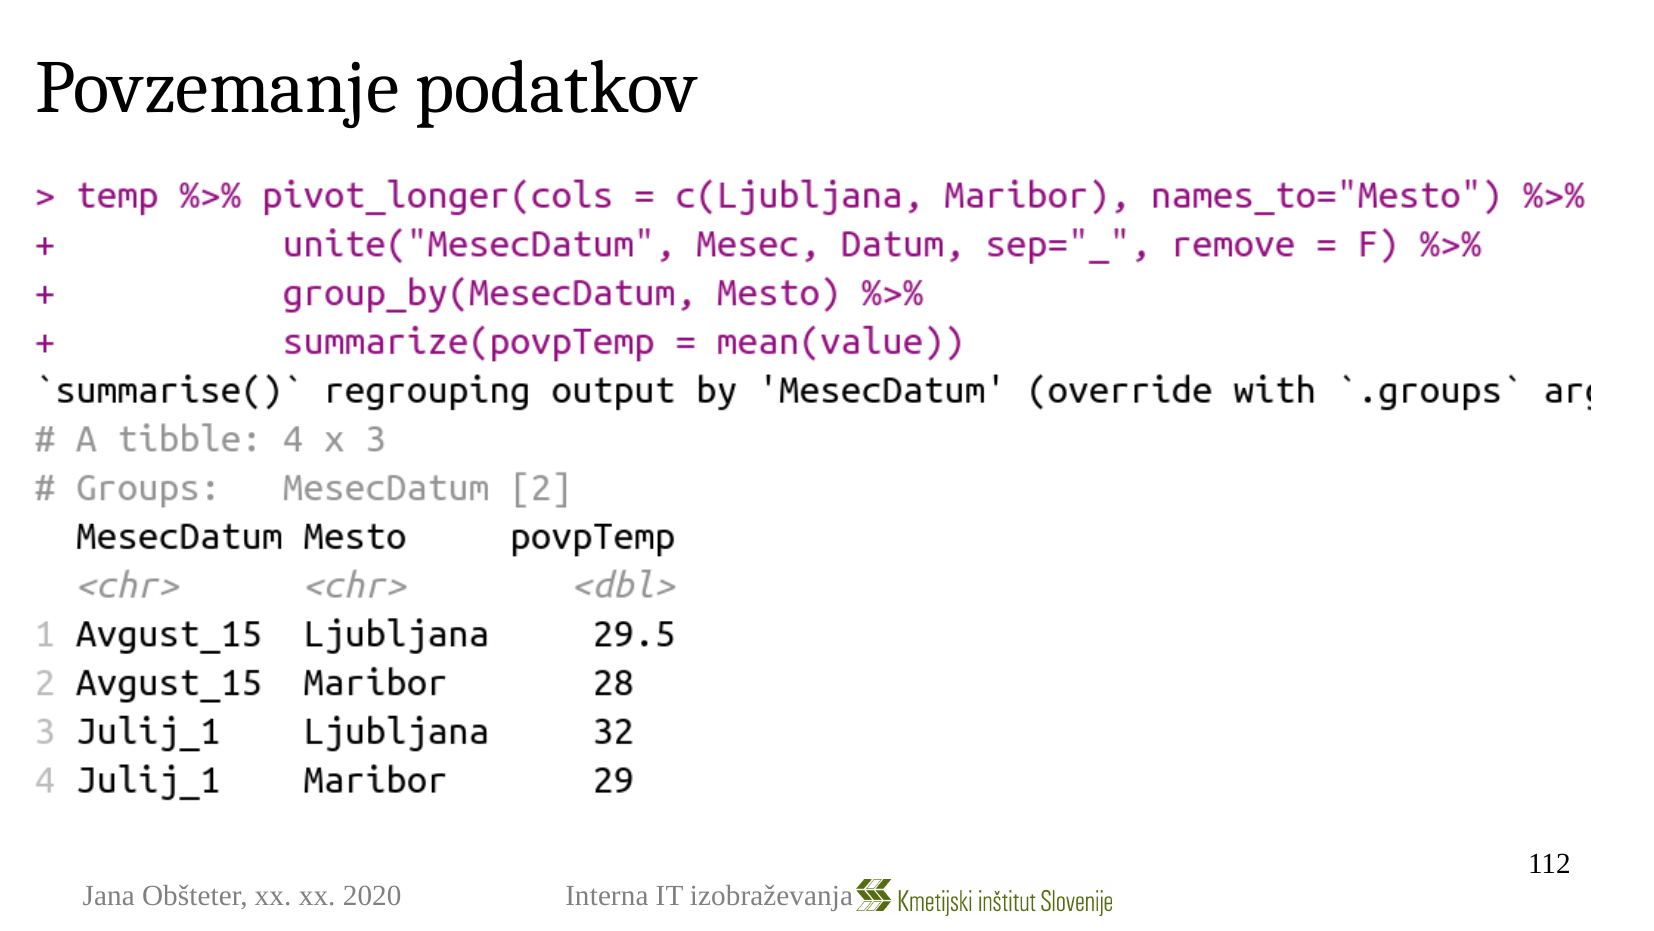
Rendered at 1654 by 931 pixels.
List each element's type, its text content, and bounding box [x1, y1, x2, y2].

picture [23, 171, 1591, 815]
picture [856, 879, 1112, 916]
title Povzemanje podatkov [35, 21, 1524, 154]
